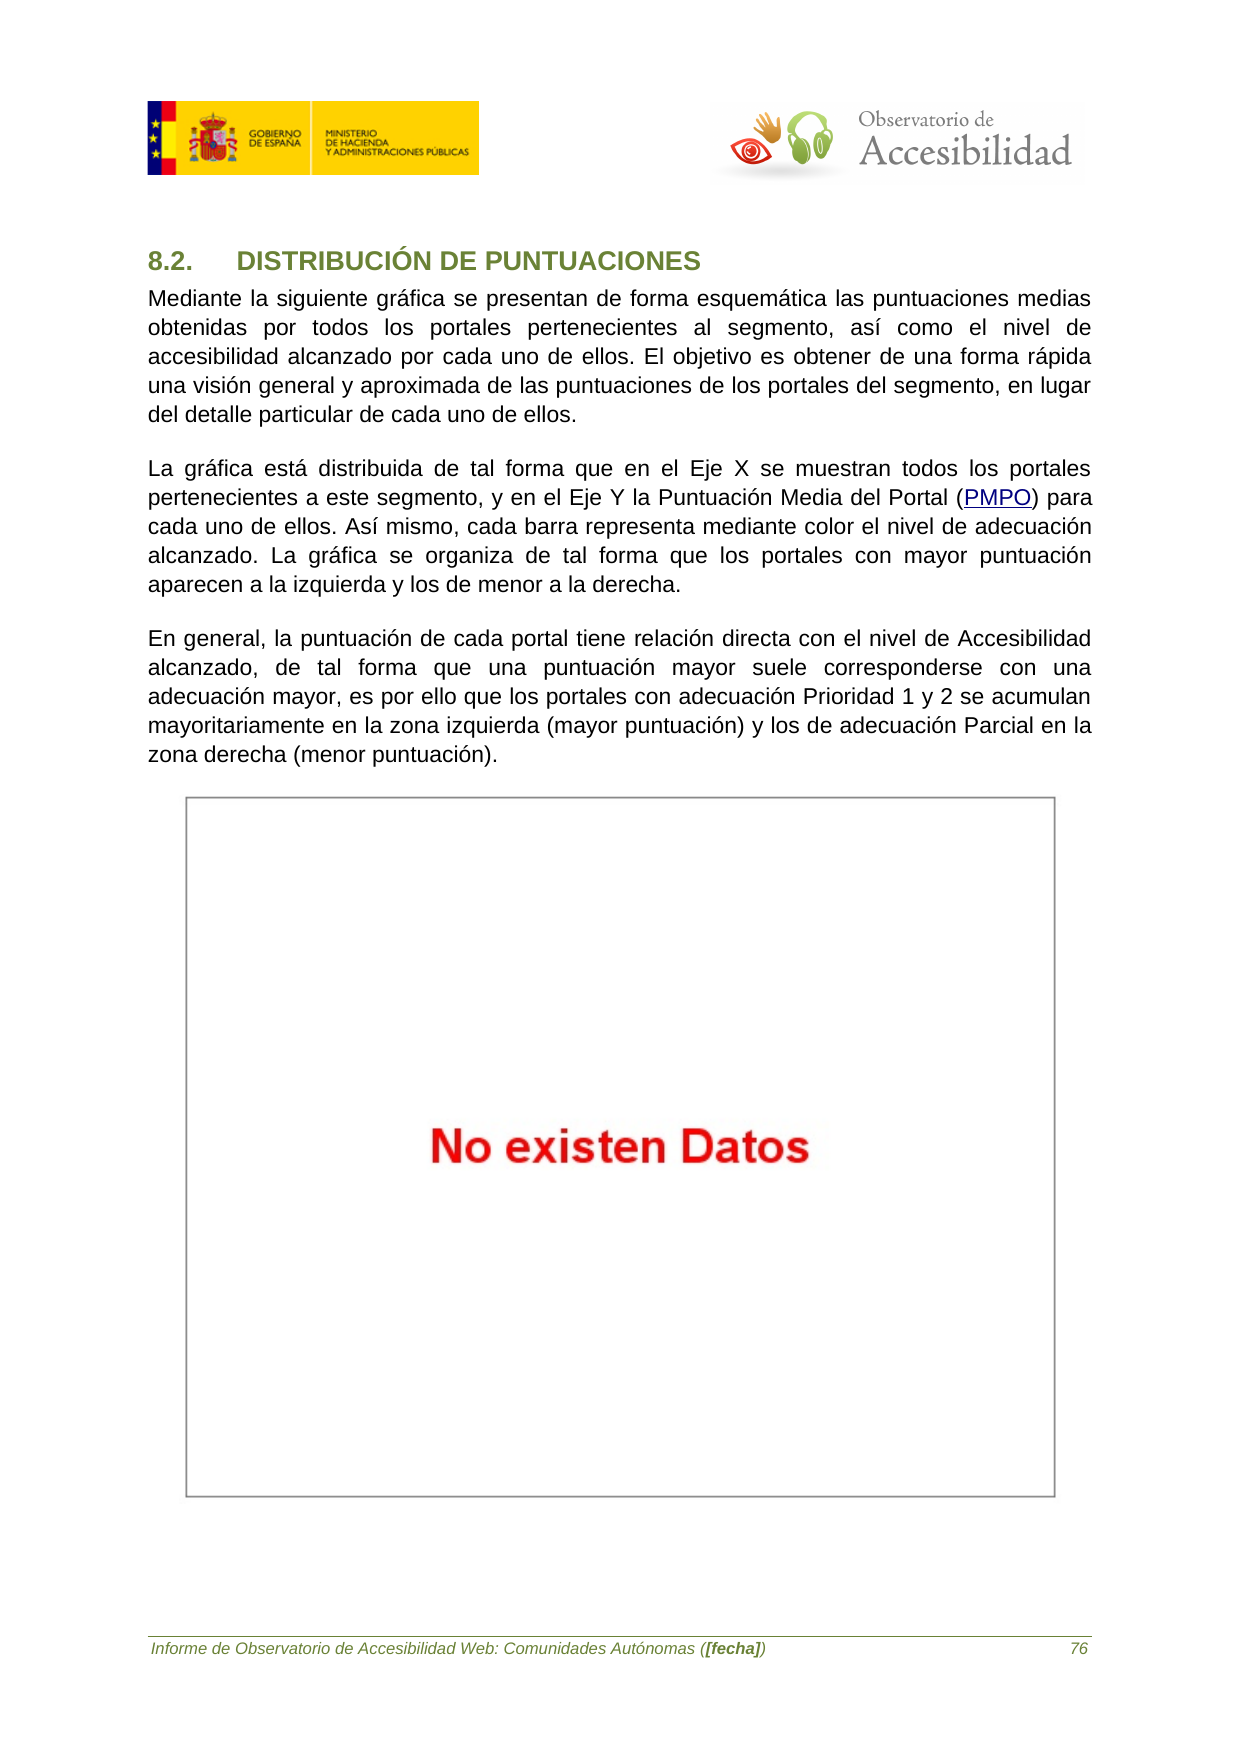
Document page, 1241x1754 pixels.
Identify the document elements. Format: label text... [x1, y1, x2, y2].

picture [710, 102, 1086, 185]
text La gráfica está distribuida de tal forma que en el Eje X se muestran todos los portales pertenecientes a este segmento, y en el Eje Y la Puntuación Media del Portal (PMPO) para cada uno de ellos. Así mismo, cada barra representa mediante color el nivel de adecuación alcanzado. La gráfica se organiza de tal forma que los portales con mayor puntuación aparecen a la izquierda y los de menor a la derecha. [148, 455, 1092, 597]
text En general, la puntuación de cada portal tiene relación directa con el nivel de Accesibilidad alcanzado, de tal forma que una puntuación mayor suele corresponderse con una adecuación mayor, es por ello que los portales con adecuación Prioridad 1 y 2 se acumulan mayoritariamente en la zona izquierda (mayor puntuación) y los de adecuación Parcial en la zona derecha (menor puntuación). [148, 625, 1092, 767]
picture [178, 794, 1062, 1504]
picture [147, 101, 479, 175]
text Mediante la siguiente gráfica se presentan de forma esquemática las puntuaciones medias obtenidas por todos los portales pertenecientes al segmento, así como el nivel de accesibilidad alcanzado por cada uno de ellos. El objetivo es obtener de una forma rápida una visión general y aproximada de las puntuaciones de los portales del segmento, en lugar del detalle particular de cada uno de ellos. [148, 285, 1092, 427]
subtitle Distribución de puntuaciones [148, 245, 1092, 276]
